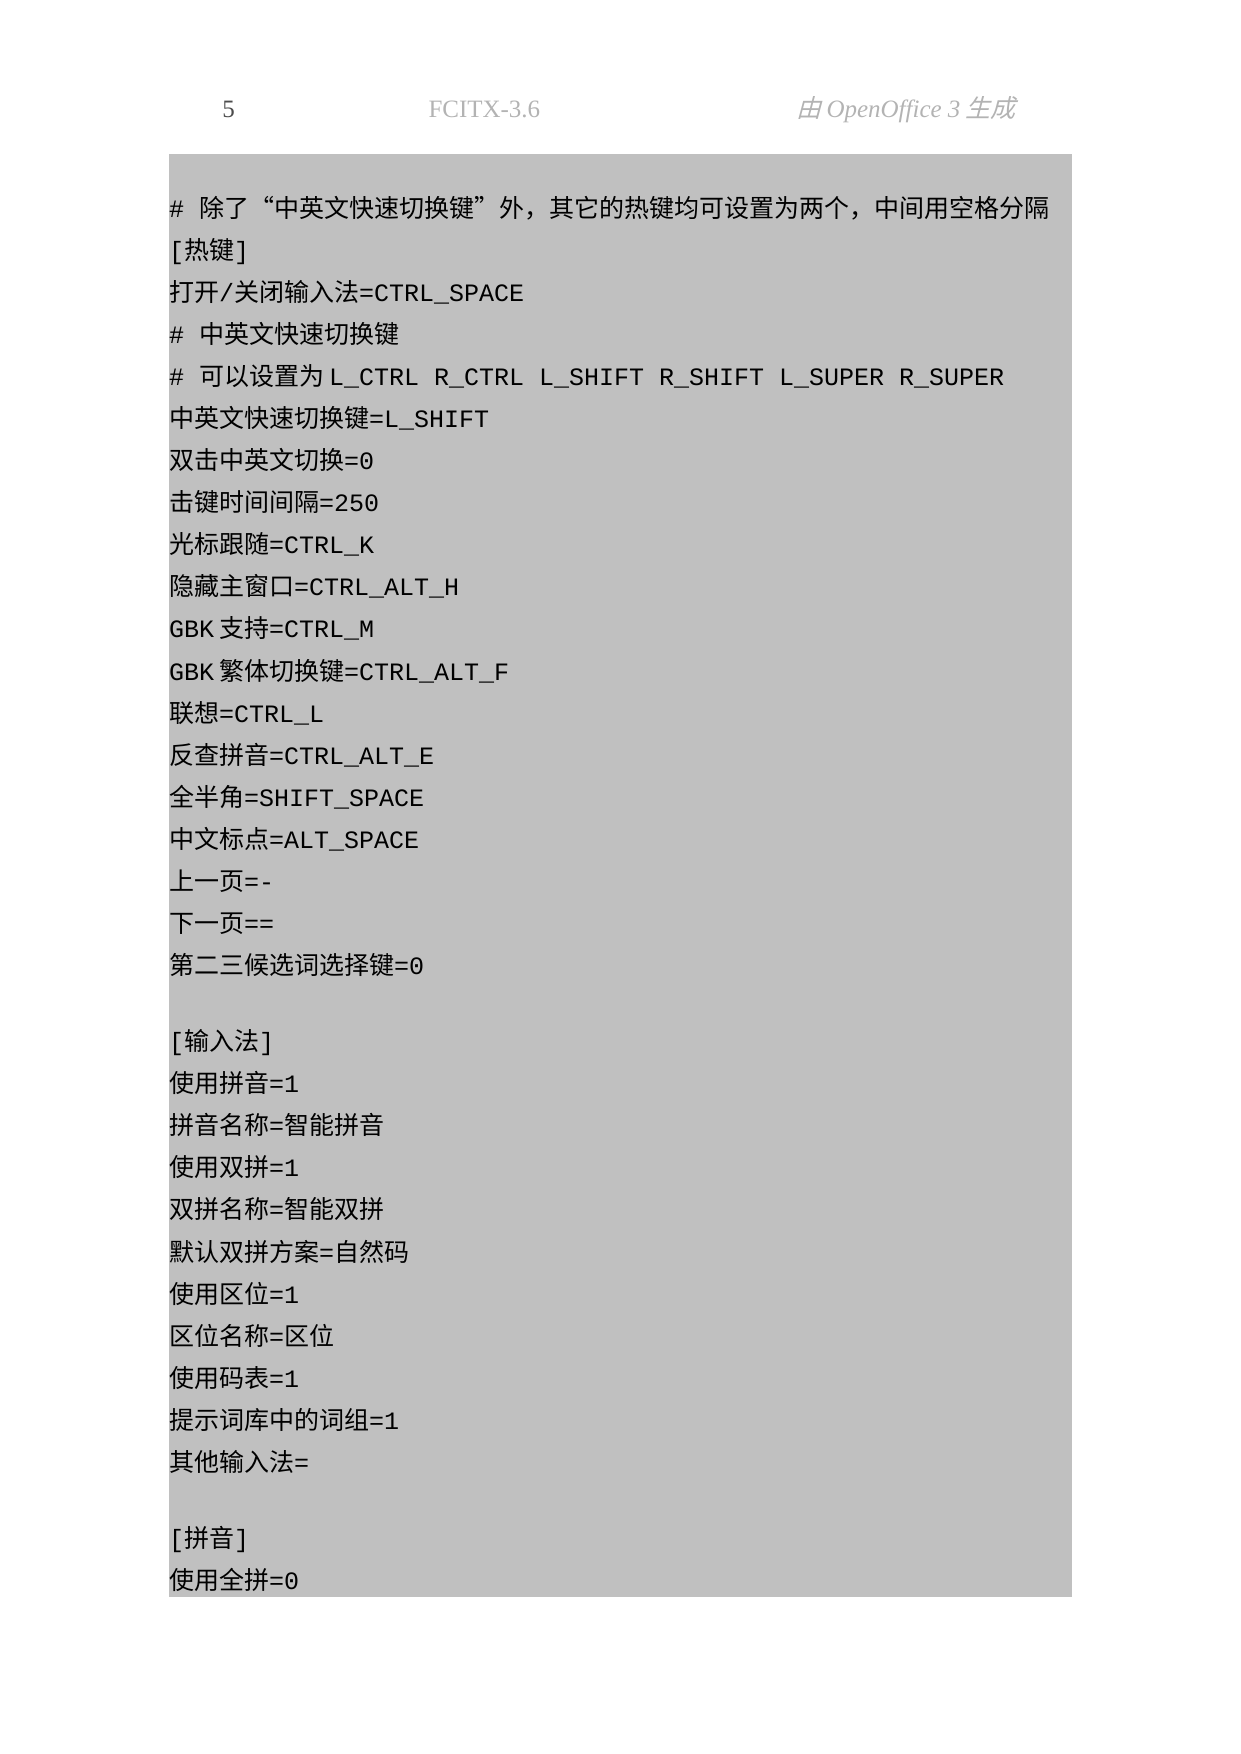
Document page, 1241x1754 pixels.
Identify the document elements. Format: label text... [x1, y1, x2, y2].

table_header # 除了“中英文快速切换键”外，其它的热键均可设置为两个，中间用空格分隔 [热键] 打开/关闭输入法=CTRL_SPACE # 中英文快速切换键 # 可以设置为L_CTRL R_CTRL L_SHIFT R_SHIFT L_SUPER R_SUPER 中英文快速切换键=L_SHIFT 双击中英文切换=0 击键时间间隔=250 光标跟随=CTRL_K 隐藏主窗口=CTRL_ALT_H GBK支持=CTRL_M GBK繁体切换键=CTRL_ALT_F 联想=CTRL_L 反查拼音=CTRL_ALT_E 全半角=SHIFT_SPACE 中文标点=ALT_SPACE 上一页=- 下一页== 第二三候选词选择键=0 [输入法] 使用拼音=1 拼音名称=智能拼音 使用双拼=1 双拼名称=智能双拼 默认双拼方案=自然码 使用区位=1 区位名称=区位 使用码表=1 提示词库中的词组=1 其他输入法= [拼音] 使用全拼=0 [169, 154, 1072, 1597]
